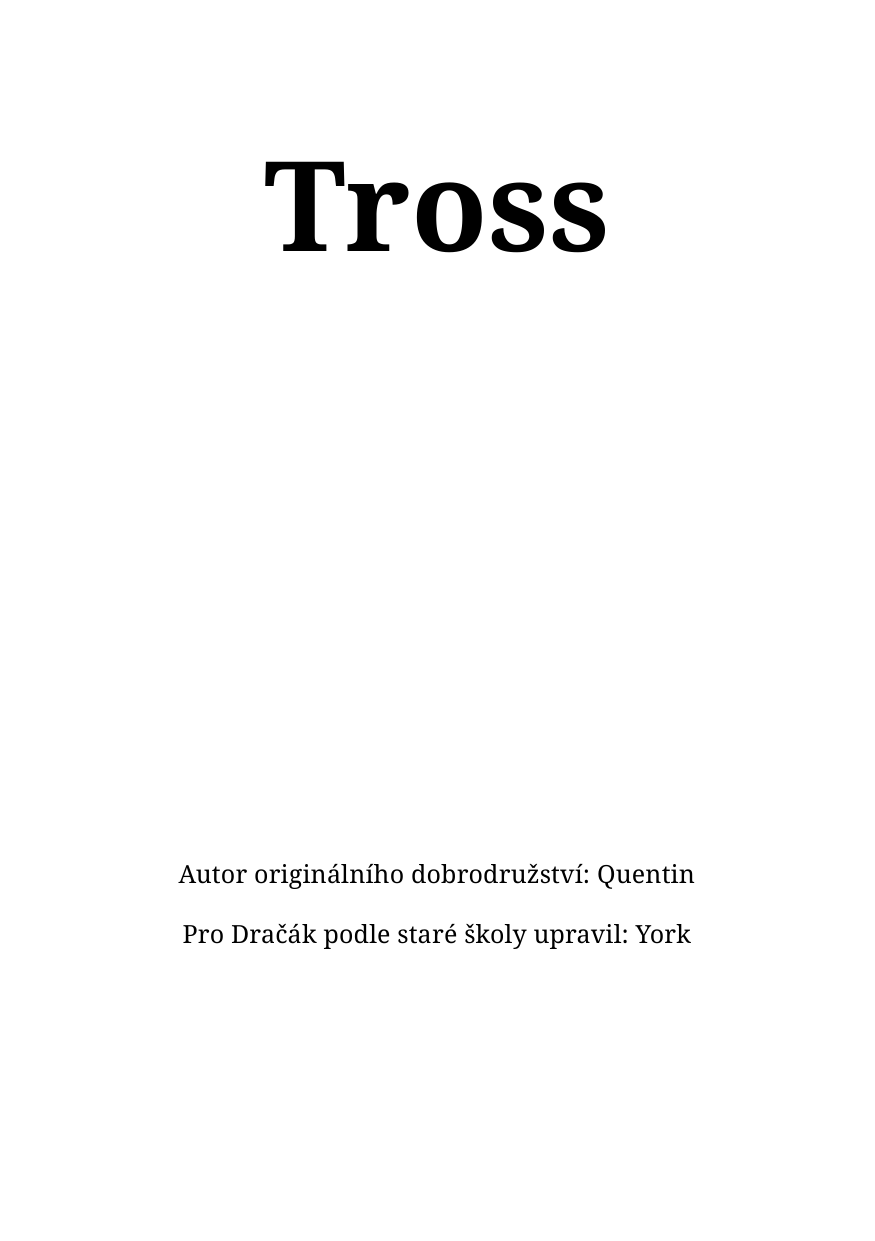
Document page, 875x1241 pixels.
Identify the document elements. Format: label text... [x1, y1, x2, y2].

text Pro Dračák podle staré školy upravil: York [118, 917, 756, 951]
text Autor originálního dobrodružství: Quentin [118, 857, 756, 891]
text Tross [118, 118, 756, 288]
